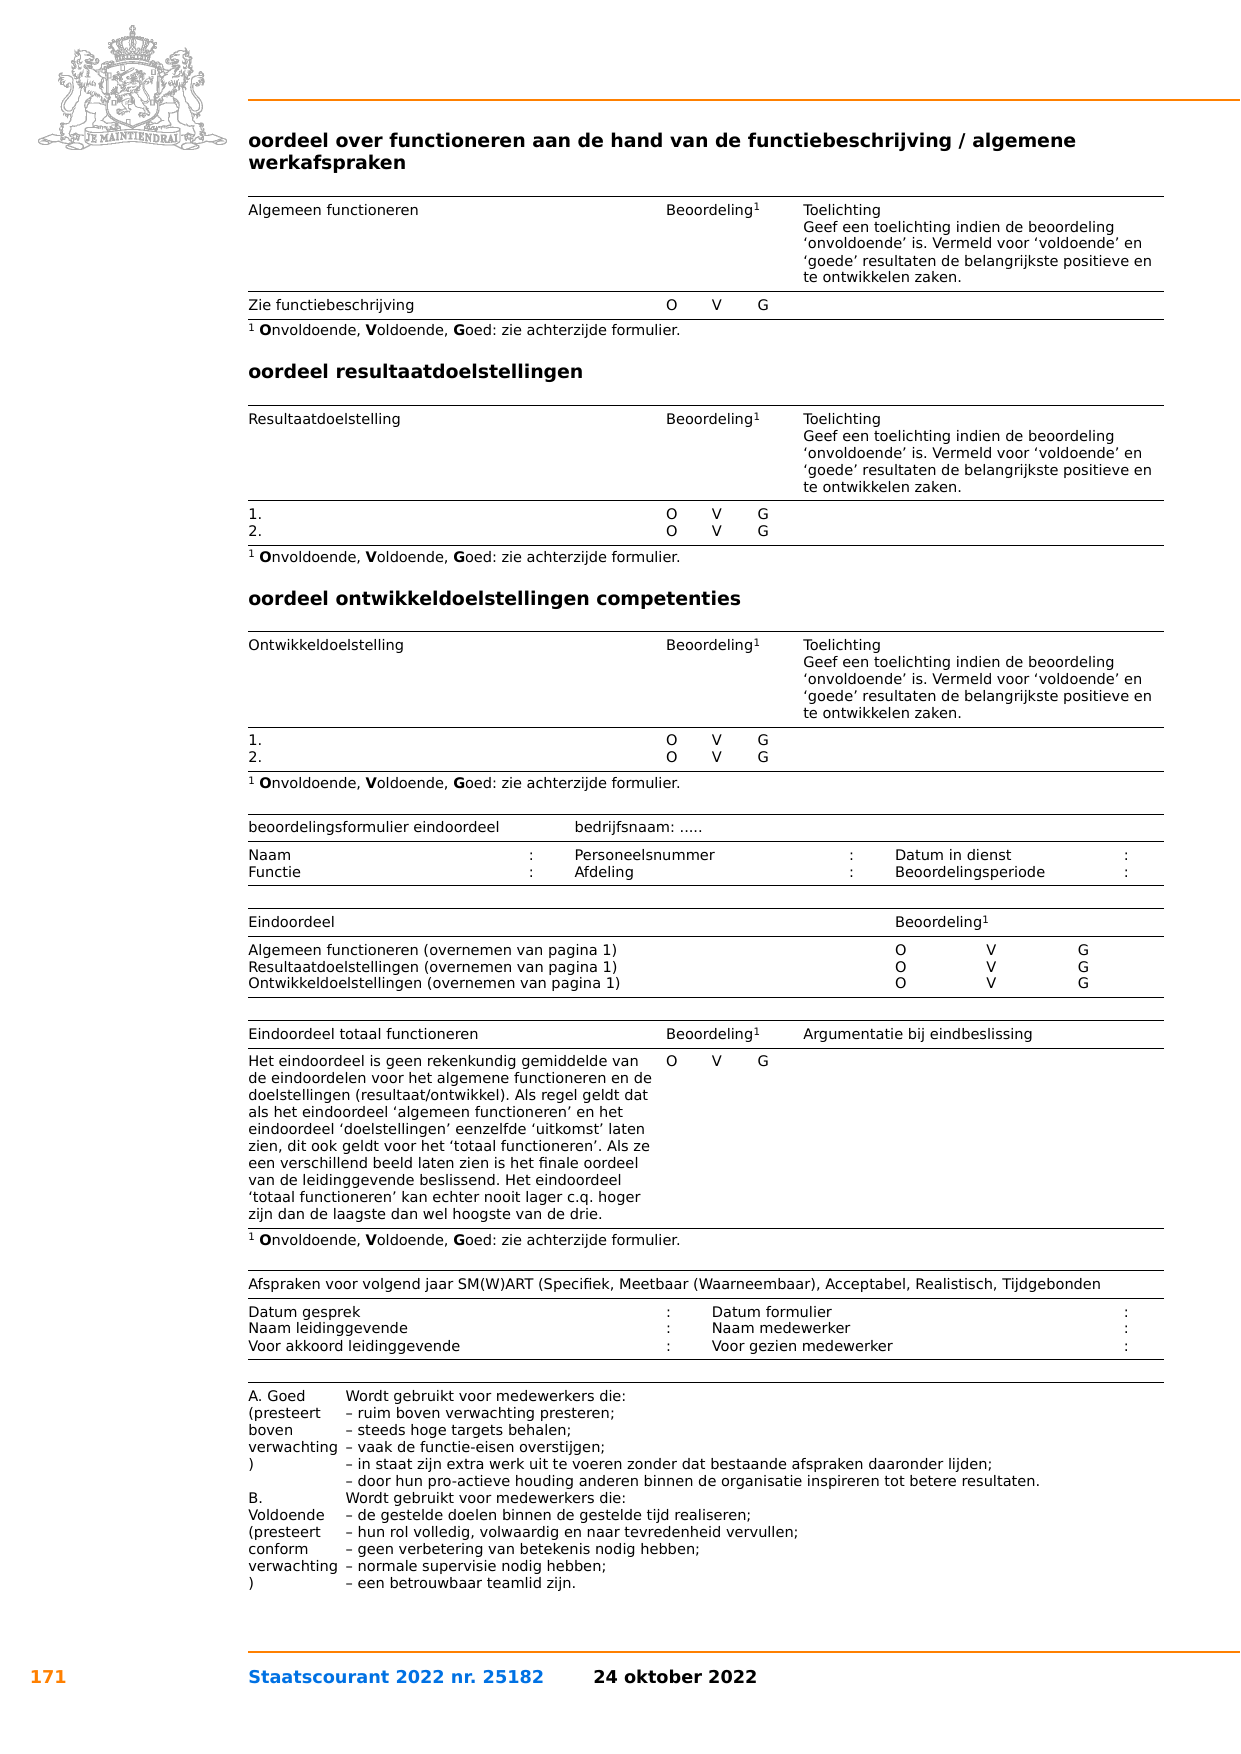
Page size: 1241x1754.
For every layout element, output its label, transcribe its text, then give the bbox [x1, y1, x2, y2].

picture [38, 25, 227, 150]
table_cell 1. [248, 501, 660, 523]
table_cell Wordt gebruikt voor medewerkers die: – de gestelde doelen binnen de gestelde tijd realiseren; – hun rol volledig, volwaardig en naar tevredenheid vervullen; – geen verbetering van betekenis nodig hebben; – normale supervisie nodig hebben; – een betrouwbaar teamlid zijn. [340, 1490, 1163, 1591]
table_header [523, 815, 568, 841]
table_cell 2. [248, 749, 660, 771]
table_cell 1 Onvoldoende, Voldoende, Goed: zie achterzijde formulier. [248, 772, 1163, 792]
table_cell : [660, 1299, 706, 1320]
table_cell 2. [248, 523, 660, 545]
table_cell Naam [248, 842, 523, 864]
table_cell Voor akkoord leidinggevende [248, 1338, 660, 1359]
table_cell : [523, 864, 568, 885]
table_cell [797, 728, 1163, 749]
table_cell G [751, 523, 797, 545]
text oordeel ontwikkeldoelstellingen competenties [248, 587, 1163, 609]
table_cell : [843, 864, 889, 885]
table_cell Datum in dienst [889, 842, 1118, 864]
table_header Beoordeling1 [660, 406, 797, 500]
table_header Beoordeling1 [660, 1021, 797, 1047]
table_cell 1 Onvoldoende, Voldoende, Goed: zie achterzijde formulier. [248, 1229, 1163, 1248]
table_header Eindoordeel [248, 909, 889, 936]
table_cell Personeelsnummer [568, 842, 843, 864]
table_cell Naam medewerker [706, 1320, 1118, 1337]
table_cell [797, 501, 1163, 523]
table_header A. Goed (presteert boven verwachting) [248, 1383, 339, 1489]
table_cell [797, 523, 1163, 545]
text oordeel resultaatdoelstellingen [248, 361, 1163, 383]
table_header Toelichting Geef een toelichting indien de beoordeling ‘onvoldoende’ is. Vermeld voor ‘voldoende’ en ‘goede’ resultaten de belangrijkste positieve en te ontwikkelen zaken. [797, 406, 1163, 500]
table_cell O [660, 749, 706, 771]
table_header bedrijfsnaam: ..... [568, 815, 843, 841]
table_cell V [706, 501, 751, 523]
table_cell O [660, 1049, 706, 1228]
table_header Toelichting Geef een toelichting indien de beoordeling ‘onvoldoende’ is. Vermeld voor ‘voldoende’ en ‘goede’ resultaten de belangrijkste positieve en te ontwikkelen zaken. [797, 632, 1163, 727]
table_cell G [751, 292, 797, 318]
table_header Resultaatdoelstelling [248, 406, 660, 500]
table_header Wordt gebruikt voor medewerkers die: – ruim boven verwachting presteren; – steeds hoge targets behalen; – vaak de functie-eisen overstijgen; – in staat zijn extra werk uit te voeren zonder dat bestaande afspraken daaronder lijden; – door hun pro-actieve houding anderen binnen de organisatie inspireren tot betere resultaten. [340, 1383, 1163, 1489]
table_cell [797, 292, 1163, 318]
table_cell G [751, 1049, 797, 1228]
table_header Ontwikkeldoelstelling [248, 632, 660, 727]
table_cell V [980, 959, 1072, 975]
table_cell 1. [248, 728, 660, 749]
table_cell : [1118, 864, 1163, 885]
table_header [1118, 815, 1163, 841]
table_header [843, 815, 889, 841]
table_cell Afdeling [568, 864, 843, 885]
table_cell : [660, 1338, 706, 1359]
table_cell G [751, 728, 797, 749]
table_header Algemeen functioneren [248, 197, 660, 291]
table_cell Datum gesprek [248, 1299, 660, 1320]
table_header Afspraken voor volgend jaar SM(W)ART (Specifiek, Meetbaar (Waarneembaar), Acceptabel, Realistisch, Tijdgebonden [248, 1271, 1163, 1298]
table_cell V [706, 523, 751, 545]
table_cell Datum formulier [706, 1299, 1118, 1320]
table_cell V [706, 728, 751, 749]
table_cell V [980, 975, 1072, 997]
table_cell O [660, 292, 706, 318]
table_cell G [1072, 975, 1163, 997]
table_cell Beoordelingsperiode [889, 864, 1118, 885]
table_cell Resultaatdoelstellingen (overnemen van pagina 1) [248, 959, 889, 975]
table_cell Naam leidinggevende [248, 1320, 660, 1337]
table_header Toelichting Geef een toelichting indien de beoordeling ‘onvoldoende’ is. Vermeld voor ‘voldoende’ en ‘goede’ resultaten de belangrijkste positieve en te ontwikkelen zaken. [797, 197, 1163, 291]
table_cell 1 Onvoldoende, Voldoende, Goed: zie achterzijde formulier. [248, 546, 1163, 566]
table_cell V [706, 749, 751, 771]
table_cell Voor gezien medewerker [706, 1338, 1118, 1359]
table_cell V [706, 1049, 751, 1228]
table_cell G [751, 501, 797, 523]
table_header Beoordeling1 [889, 909, 1163, 936]
text oordeel over functioneren aan de hand van de functiebeschrijving / algemene werkafspraken [248, 130, 1163, 174]
table_cell B. Voldoende (presteert conform verwachting) [248, 1490, 339, 1591]
table_cell : [523, 842, 568, 864]
table_cell : [1118, 1320, 1163, 1337]
table_header Beoordeling1 [660, 197, 797, 291]
table_cell Algemeen functioneren (overnemen van pagina 1) [248, 937, 889, 958]
table_cell V [980, 937, 1072, 958]
table_cell : [843, 842, 889, 864]
table_cell O [660, 523, 706, 545]
table_cell O [660, 501, 706, 523]
table_cell O [660, 728, 706, 749]
table_cell O [889, 975, 980, 997]
table_header Beoordeling1 [660, 632, 797, 727]
table_cell G [751, 749, 797, 771]
table_cell [797, 1049, 1163, 1228]
table_header [889, 815, 1118, 841]
table_cell : [1118, 1338, 1163, 1359]
table_cell : [1118, 1299, 1163, 1320]
table_header Eindoordeel totaal functioneren [248, 1021, 660, 1047]
table_cell Functie [248, 864, 523, 885]
table_cell V [706, 292, 751, 318]
table_cell 1 Onvoldoende, Voldoende, Goed: zie achterzijde formulier. [248, 320, 1163, 339]
table_header Argumentatie bij eindbeslissing [797, 1021, 1163, 1047]
table_cell G [1072, 959, 1163, 975]
table_cell : [660, 1320, 706, 1337]
table_cell O [889, 959, 980, 975]
table_cell [797, 749, 1163, 771]
table_cell Zie functiebeschrijving [248, 292, 660, 318]
table_cell O [889, 937, 980, 958]
table_cell Het eindoordeel is geen rekenkundig gemiddelde van de eindoordelen voor het algemene functioneren en de doelstellingen (resultaat/ontwikkel). Als regel geldt dat als het eindoordeel ‘algemeen functioneren’ en het eindoordeel ‘doelstellingen’ eenzelfde ‘uitkomst’ laten zien, dit ook geldt voor het ‘totaal functioneren’. Als ze een verschillend beeld laten zien is het finale oordeel van de leidinggevende beslissend. Het eindoordeel ‘totaal functioneren’ kan echter nooit lager c.q. hoger zijn dan de laagste dan wel hoogste van de drie. [248, 1049, 660, 1228]
table_cell : [1118, 842, 1163, 864]
table_header beoordelingsformulier eindoordeel [248, 815, 523, 841]
table_cell Ontwikkeldoelstellingen (overnemen van pagina 1) [248, 975, 889, 997]
table_cell G [1072, 937, 1163, 958]
